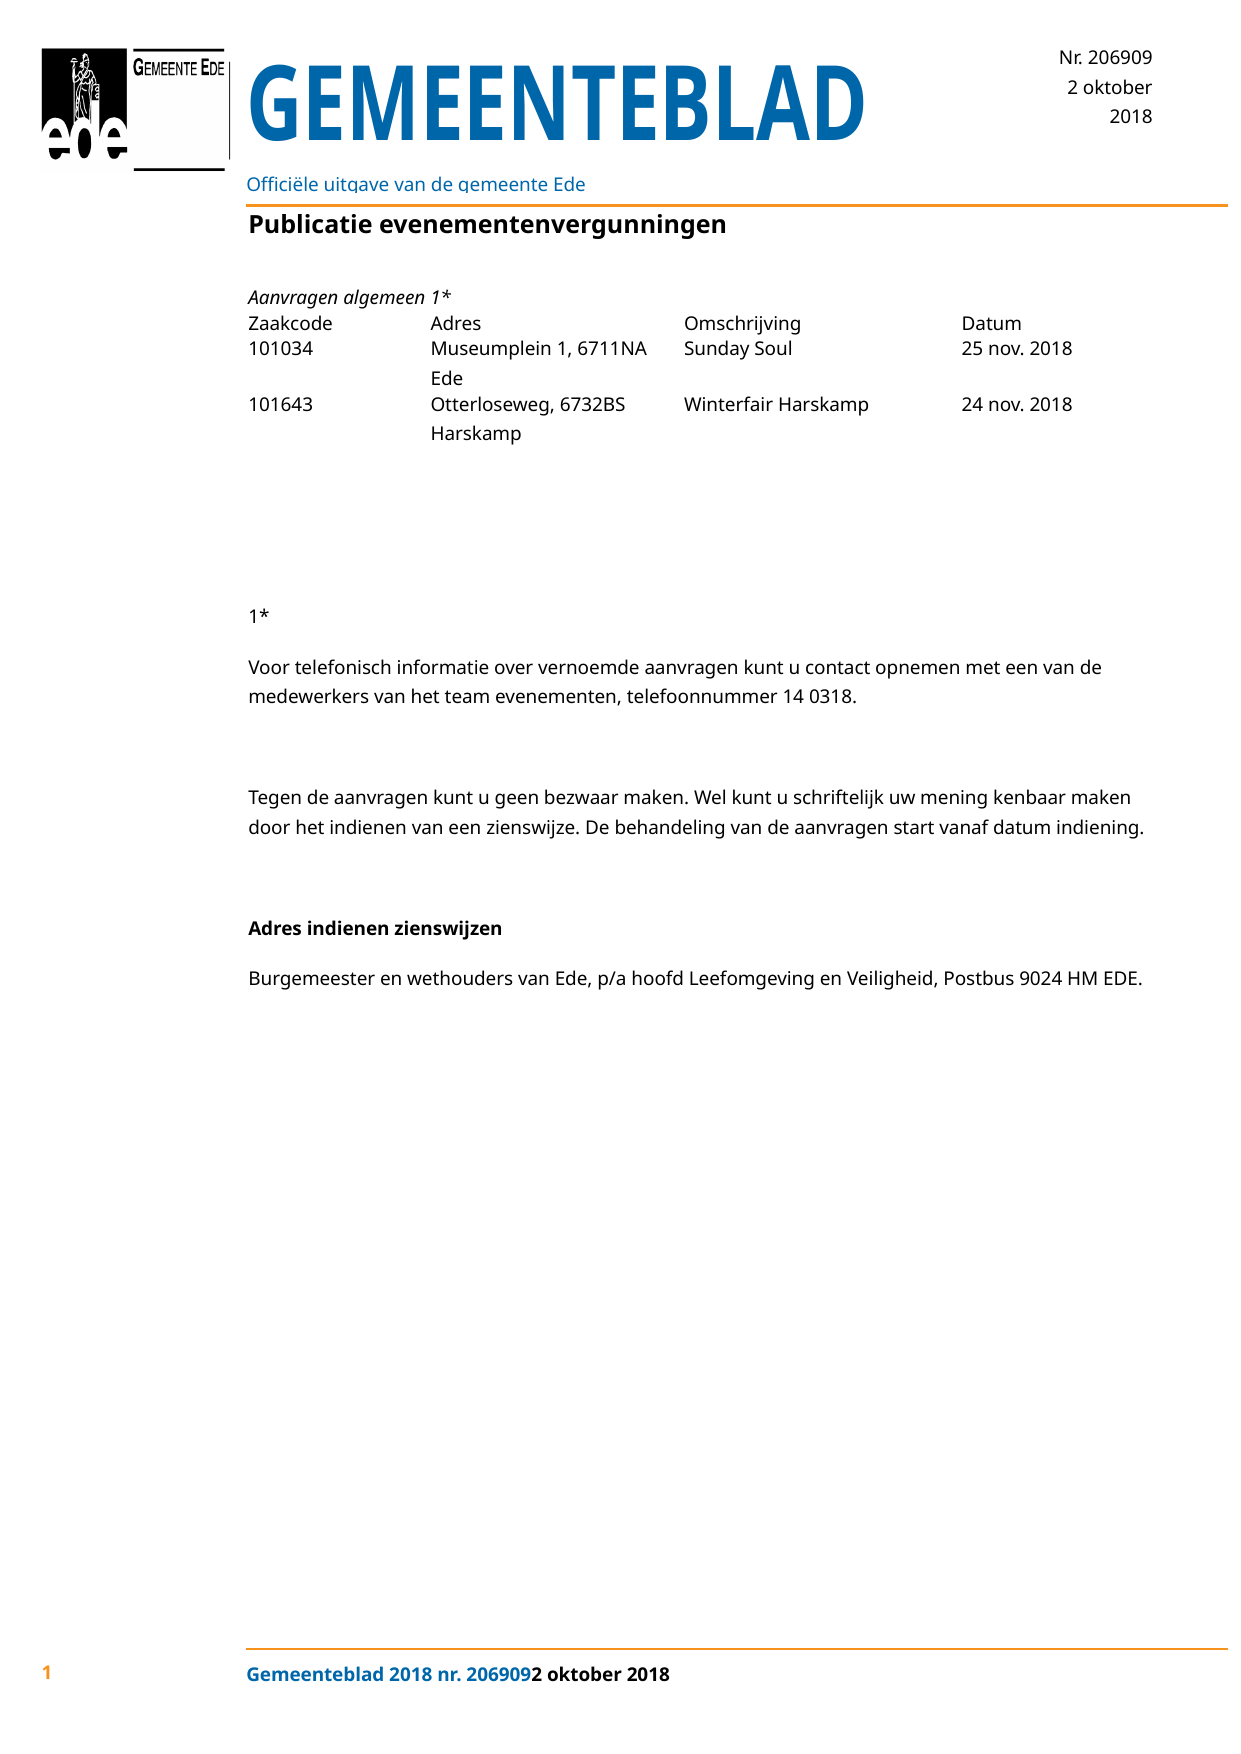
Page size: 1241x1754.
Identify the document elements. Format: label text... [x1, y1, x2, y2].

table_cell [961, 575, 1152, 600]
table_cell [684, 472, 961, 497]
table_cell [430, 498, 684, 523]
table_cell [961, 549, 1152, 575]
table_cell [684, 446, 961, 472]
table_cell 24 nov. 2018 [961, 391, 1152, 446]
table_cell [961, 472, 1152, 497]
table_cell [430, 549, 684, 575]
table_cell [430, 446, 684, 472]
table_cell 25 nov. 2018 [961, 335, 1152, 391]
text Aanvragen algemeen 1* [248, 284, 1152, 309]
table_cell [430, 575, 684, 600]
text Voor telefonisch informatie over vernoemde aanvragen kunt u contact opnemen met een van de medewerkers van het team evenementen, telefoonnummer 14 0318. [248, 654, 1152, 709]
table_header Datum [961, 310, 1152, 335]
table_cell [248, 472, 430, 497]
table_cell [961, 523, 1152, 549]
table_cell [248, 446, 430, 472]
table_cell Winterfair Harskamp [684, 391, 961, 446]
table_cell [684, 549, 961, 575]
table_cell [430, 523, 684, 549]
table_header Omschrijving [684, 310, 961, 335]
table_cell [684, 575, 961, 600]
text 1* [248, 604, 1152, 629]
table_cell 101643 [248, 391, 430, 446]
text Tegen de aanvragen kunt u geen bezwaar maken. Wel kunt u schriftelijk uw mening kenbaar maken door het indienen van een zienswijze. De behandeling van de aanvragen start vanaf datum indiening. [248, 784, 1152, 840]
text Burgemeester en wethouders van Ede, p/a hoofd Leefomgeving en Veiligheid, Postbus 9024 HM EDE. [248, 965, 1152, 991]
table_cell Otterloseweg, 6732BS Harskamp [430, 391, 684, 446]
table_cell [684, 498, 961, 523]
table_cell [961, 498, 1152, 523]
table_cell [248, 575, 430, 600]
text Adres indienen zienswijzen [248, 915, 1152, 941]
picture [41, 47, 231, 172]
text Publicatie evenementenvergunningen [248, 207, 1152, 241]
table_header Zaakcode [248, 310, 430, 335]
table_cell [684, 523, 961, 549]
table_cell Sunday Soul [684, 335, 961, 391]
table_cell 101034 [248, 335, 430, 391]
table_header Adres [430, 310, 684, 335]
table_cell [248, 549, 430, 575]
table_cell [430, 472, 684, 497]
table_cell Museumplein 1, 6711NA Ede [430, 335, 684, 391]
table_cell [248, 523, 430, 549]
table_cell [961, 446, 1152, 472]
table_cell [248, 498, 430, 523]
